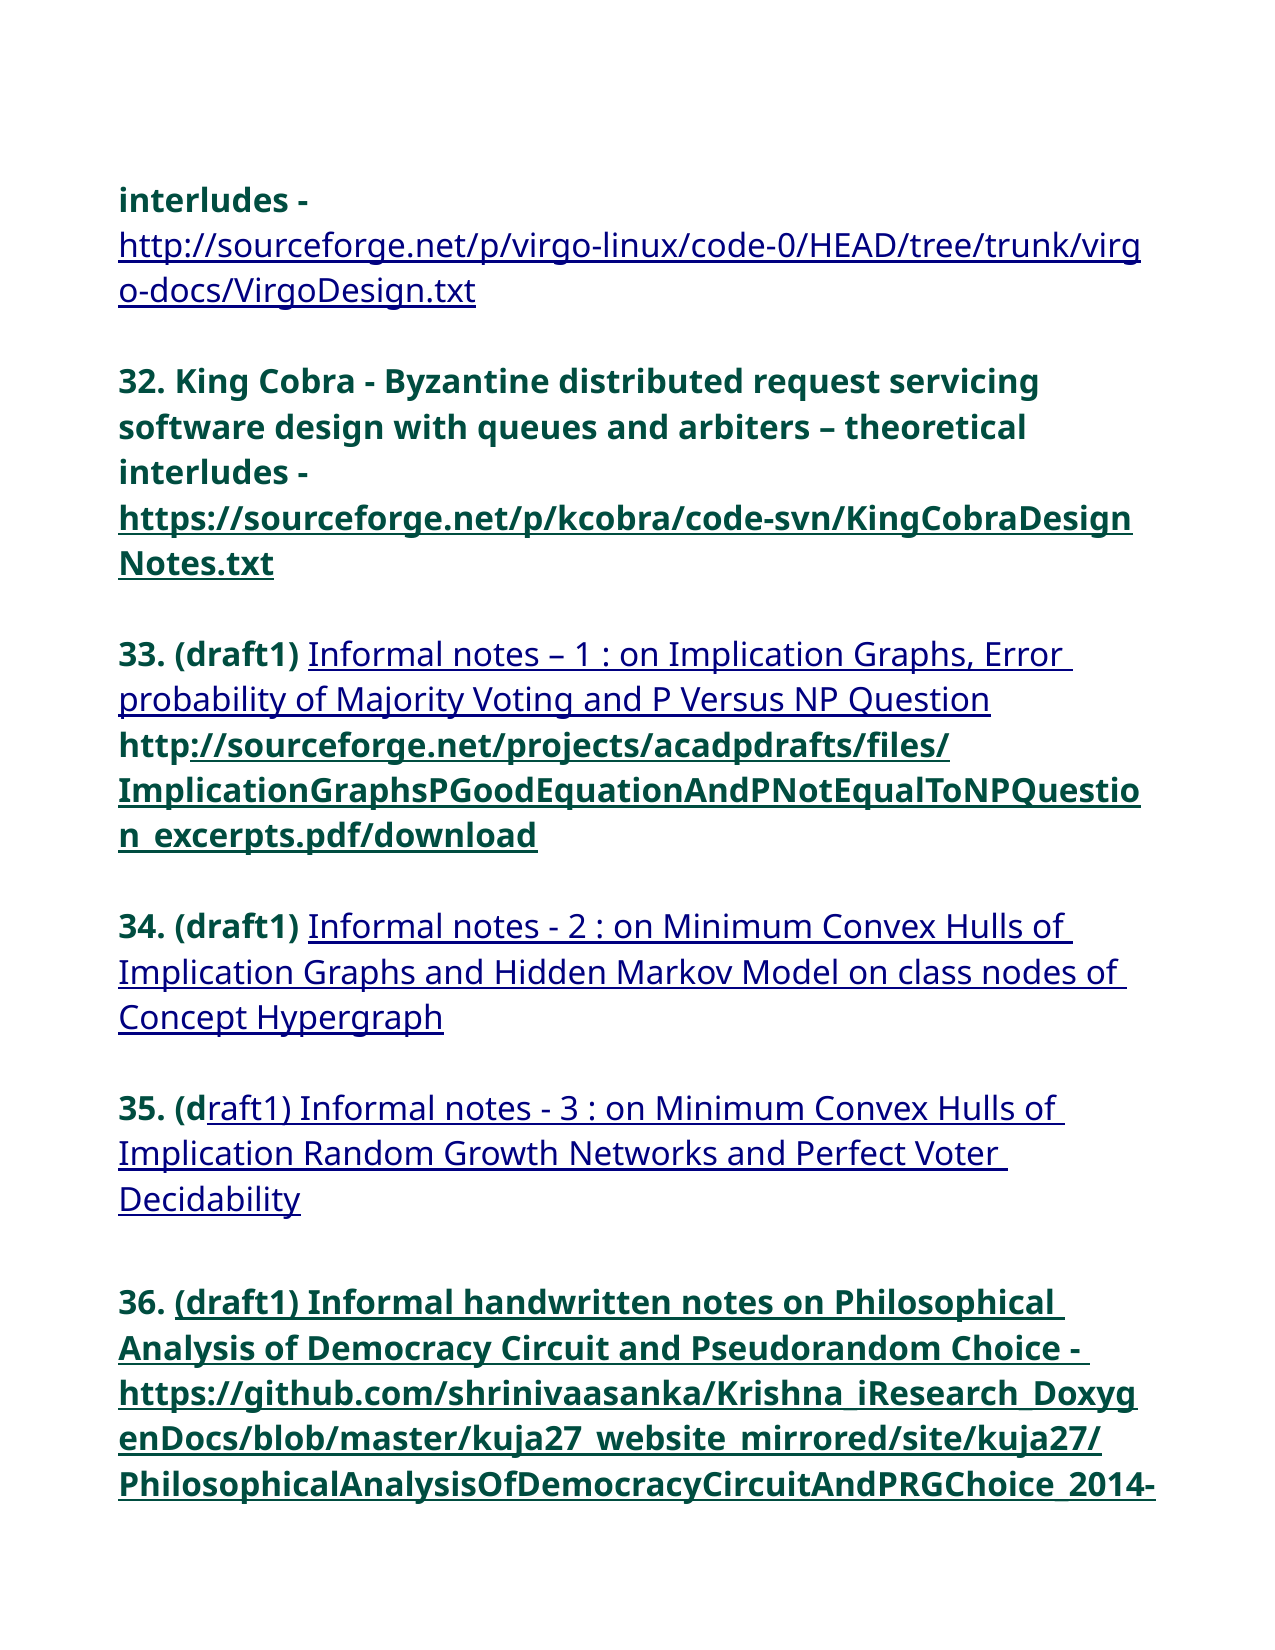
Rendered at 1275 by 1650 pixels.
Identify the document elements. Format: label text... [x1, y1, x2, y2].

text http://sourceforge.net/projects/acadpdrafts/files/ImplicationGraphsPGoodEquationAndPNotEqualToNPQuestion_excerpts.pdf/download [118, 721, 1157, 858]
text 35. (draft1) Informal notes - 3 : on Minimum Convex Hulls of Implication Random Growth Networks and Perfect Voter Decidability [118, 1085, 1157, 1221]
text 34. (draft1) Informal notes - 2 : on Minimum Convex Hulls of Implication Graphs and Hidden Markov Model on class nodes of Concept Hypergraph [118, 903, 1157, 1039]
text 36. (draft1) Informal handwritten notes on Philosophical Analysis of Democracy Circuit and Pseudorandom Choice - https://github.com/shrinivaasanka/Krishna_iResearch_DoxygenDocs/blob/master/kuja27_website_mirrored/site/kuja27/PhilosophicalAnalysisOfDemocracyCircuitAndPRGChoice_2014- [118, 1279, 1157, 1506]
text interludes - http://sourceforge.net/p/virgo-linux/code-0/HEAD/tree/trunk/virgo-docs/VirgoDesign.txt [118, 176, 1157, 313]
text 32. King Cobra - Byzantine distributed request servicing software design with queues and arbiters – theoretical interludes - https://sourceforge.net/p/kcobra/code-svn/KingCobraDesignNotes.txt [118, 358, 1157, 585]
text 33. (draft1) Informal notes – 1 : on Implication Graphs, Error probability of Majority Voting and P Versus NP Question [118, 631, 1157, 721]
